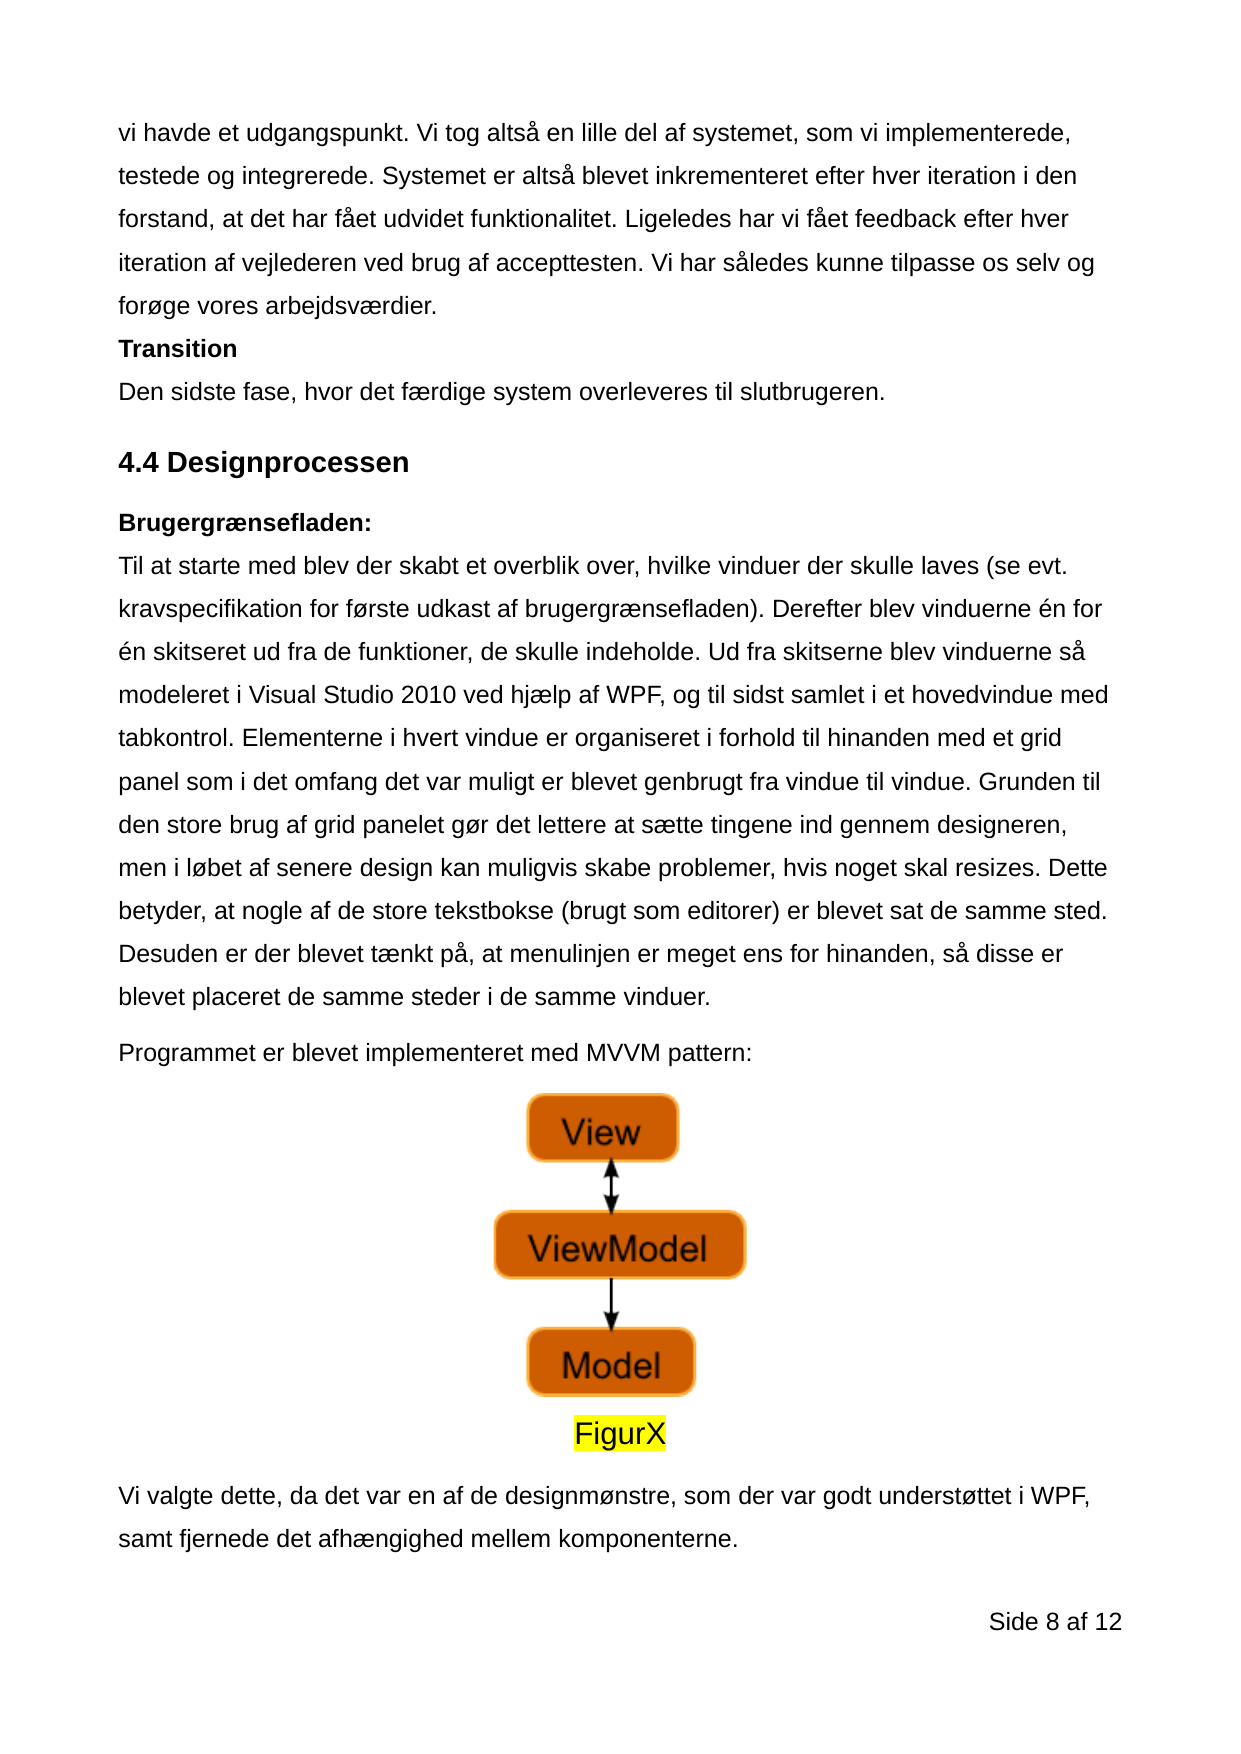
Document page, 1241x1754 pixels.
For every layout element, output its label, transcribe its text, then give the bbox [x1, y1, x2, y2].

picture [493, 1093, 747, 1397]
text Til at starte med blev der skabt et overblik over, hvilke vinduer der skulle laves (se evt. kravspecifikation for første udkast af brugergrænsefladen). Derefter blev vinduerne én for én skitseret ud fra de funktioner, de skulle indeholde. Ud fra skitserne blev vinduerne så modeleret i Visual Studio 2010 ved hjælp af WPF, og til sidst samlet i et hovedvindue med tabkontrol. Elementerne i hvert vindue er organiseret i forhold til hinanden med et grid panel som i det omfang det var muligt er blevet genbrugt fra vindue til vindue. Grunden til den store brug af grid panelet gør det lettere at sætte tingene ind gennem designeren, men i løbet af senere design kan muligvis skabe problemer, hvis noget skal resizes. Dette betyder, at nogle af de store tekstbokse (brugt som editorer) er blevet sat de samme sted. Desuden er der blevet tænkt på, at menulinjen er meget ens for hinanden, så disse er blevet placeret de samme steder i de samme vinduer. [118, 551, 1122, 1011]
text Transition [118, 334, 1122, 362]
text Programmet er blevet implementeret med MVVM pattern: [118, 1038, 1122, 1067]
text FigurX [118, 1397, 1122, 1451]
subtitle 4.4 Designprocessen [118, 445, 1122, 478]
text Vi valgte dette, da det var en af de designmønstre, som der var godt understøttet i WPF, samt fjernede det afhængighed mellem komponenterne. [118, 1481, 1122, 1553]
text Den sidste fase, hvor det færdige system overleveres til slutbrugeren. [118, 377, 1122, 406]
text Brugergrænsefladen: [118, 508, 1122, 537]
text vi havde et udgangspunkt. Vi tog altså en lille del af systemet, som vi implementerede, testede og integrerede. Systemet er altså blevet inkrementeret efter hver iteration i den forstand, at det har fået udvidet funktionalitet. Ligeledes har vi fået feedback efter hver iteration af vejlederen ved brug af accepttesten. Vi har således kunne tilpasse os selv og forøge vores arbejdsværdier. [118, 118, 1122, 319]
